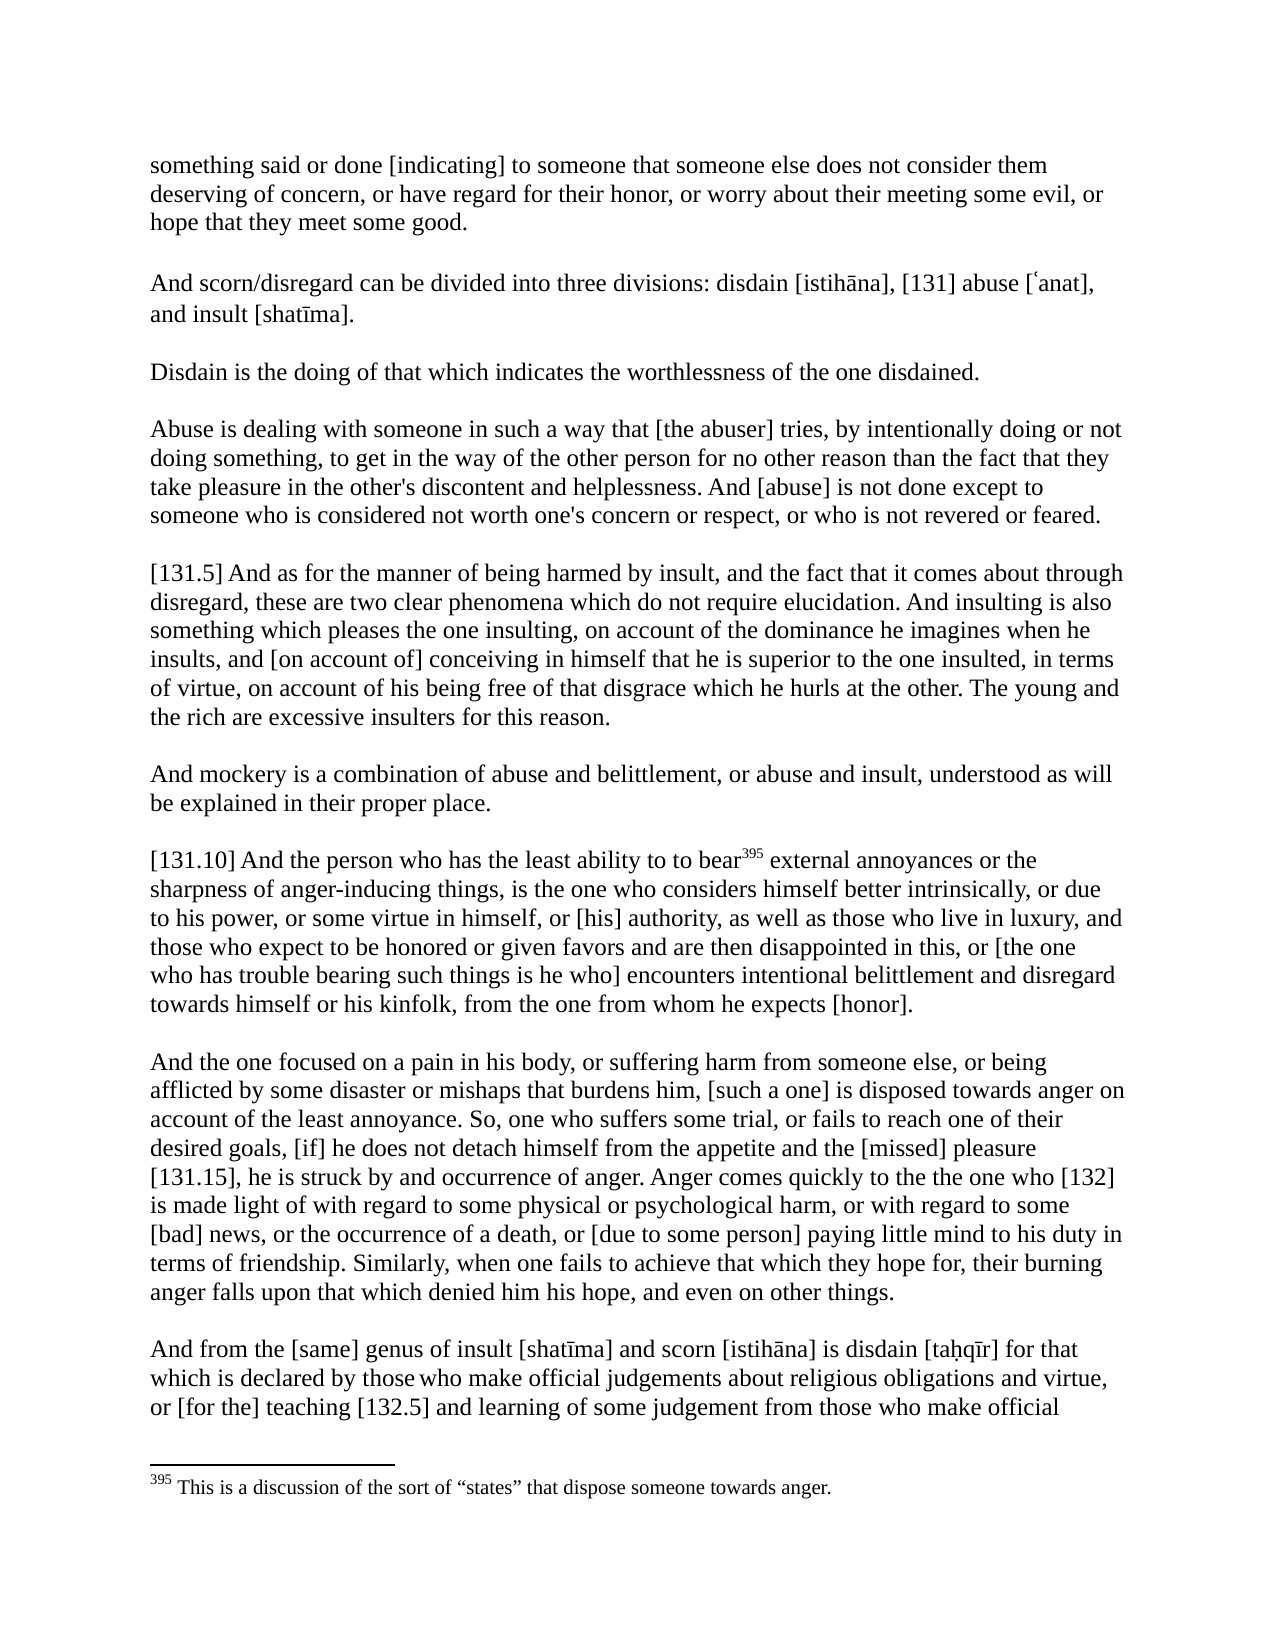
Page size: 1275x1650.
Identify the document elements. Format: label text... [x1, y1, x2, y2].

text This is a discussion of the sort of “states” that dispose someone towards anger. [150, 1471, 1125, 1500]
text [131.10] And the person who has the least ability to to bear external annoyances or the sharpness of anger-inducing things, is the one who considers himself better intrinsically, or due to his power, or some virtue in himself, or [his] authority, as well as those who live in luxury, and those who expect to be honored or given favors and are then disappointed in this, or [the one who has trouble bearing such things is he who] encounters intentional belittlement and disregard towards himself or his kinfolk, from the one from whom he expects [honor]. [150, 845, 1125, 1018]
text And the one focused on a pain in his body, or suffering harm from someone else, or being afflicted by some disaster or mishaps that burdens him, [such a one] is disposed towards anger on account of the least annoyance. So, one who suffers some trial, or fails to reach one of their desired goals, [if] he does not detach himself from the appetite and the [missed] pleasure [131.15], he is struck by and occurrence of anger. Anger comes quickly to the the one who [132] is made light of with regard to some physical or psychological harm, or with regard to some [bad] news, or the occurrence of a death, or [due to some person] paying little mind to his duty in terms of friendship. Similarly, when one fails to achieve that which they hope for, their burning anger falls upon that which denied him his hope, and even on other things. [150, 1047, 1125, 1305]
text And from the [same] genus of insult [shatīma] and scorn [istihāna] is disdain [taḥqīr] for that which is declared by those who make official judgements about religious obligations and virtue, or [for the] teaching [132.5] and learning of some judgement from those who make official [150, 1334, 1125, 1420]
text Abuse is dealing with someone in such a way that [the abuser] tries, by intentionally doing or not doing something, to get in the way of the other person for no other reason than the fact that they take pleasure in the other's discontent and helplessness. And [abuse] is not done except to someone who is considered not worth one's concern or respect, or who is not revered or feared. [150, 414, 1125, 529]
text And mockery is a combination of abuse and belittlement, or abuse and insult, understood as will be explained in their proper place. [150, 759, 1125, 817]
text And scorn/disregard can be divided into three divisions: disdain [istihāna], [131] abuse [ʿanat], and insult [shatīma]. [150, 265, 1125, 328]
text Disdain is the doing of that which indicates the worthlessness of the one disdained. [150, 357, 1125, 385]
text [131.5] And as for the manner of being harmed by insult, and the fact that it comes about through disregard, these are two clear phenomena which do not require elucidation. And insulting is also something which pleases the one insulting, on account of the dominance he imagines when he insults, and [on account of] conceiving in himself that he is superior to the one insulted, in terms of virtue, on account of his being free of that disgrace which he hurls at the other. The young and the rich are excessive insulters for this reason. [150, 558, 1125, 730]
text something said or done [indicating] to someone that someone else does not consider them deserving of concern, or have regard for their honor, or worry about their meeting some evil, or hope that they meet some good. [150, 150, 1125, 236]
